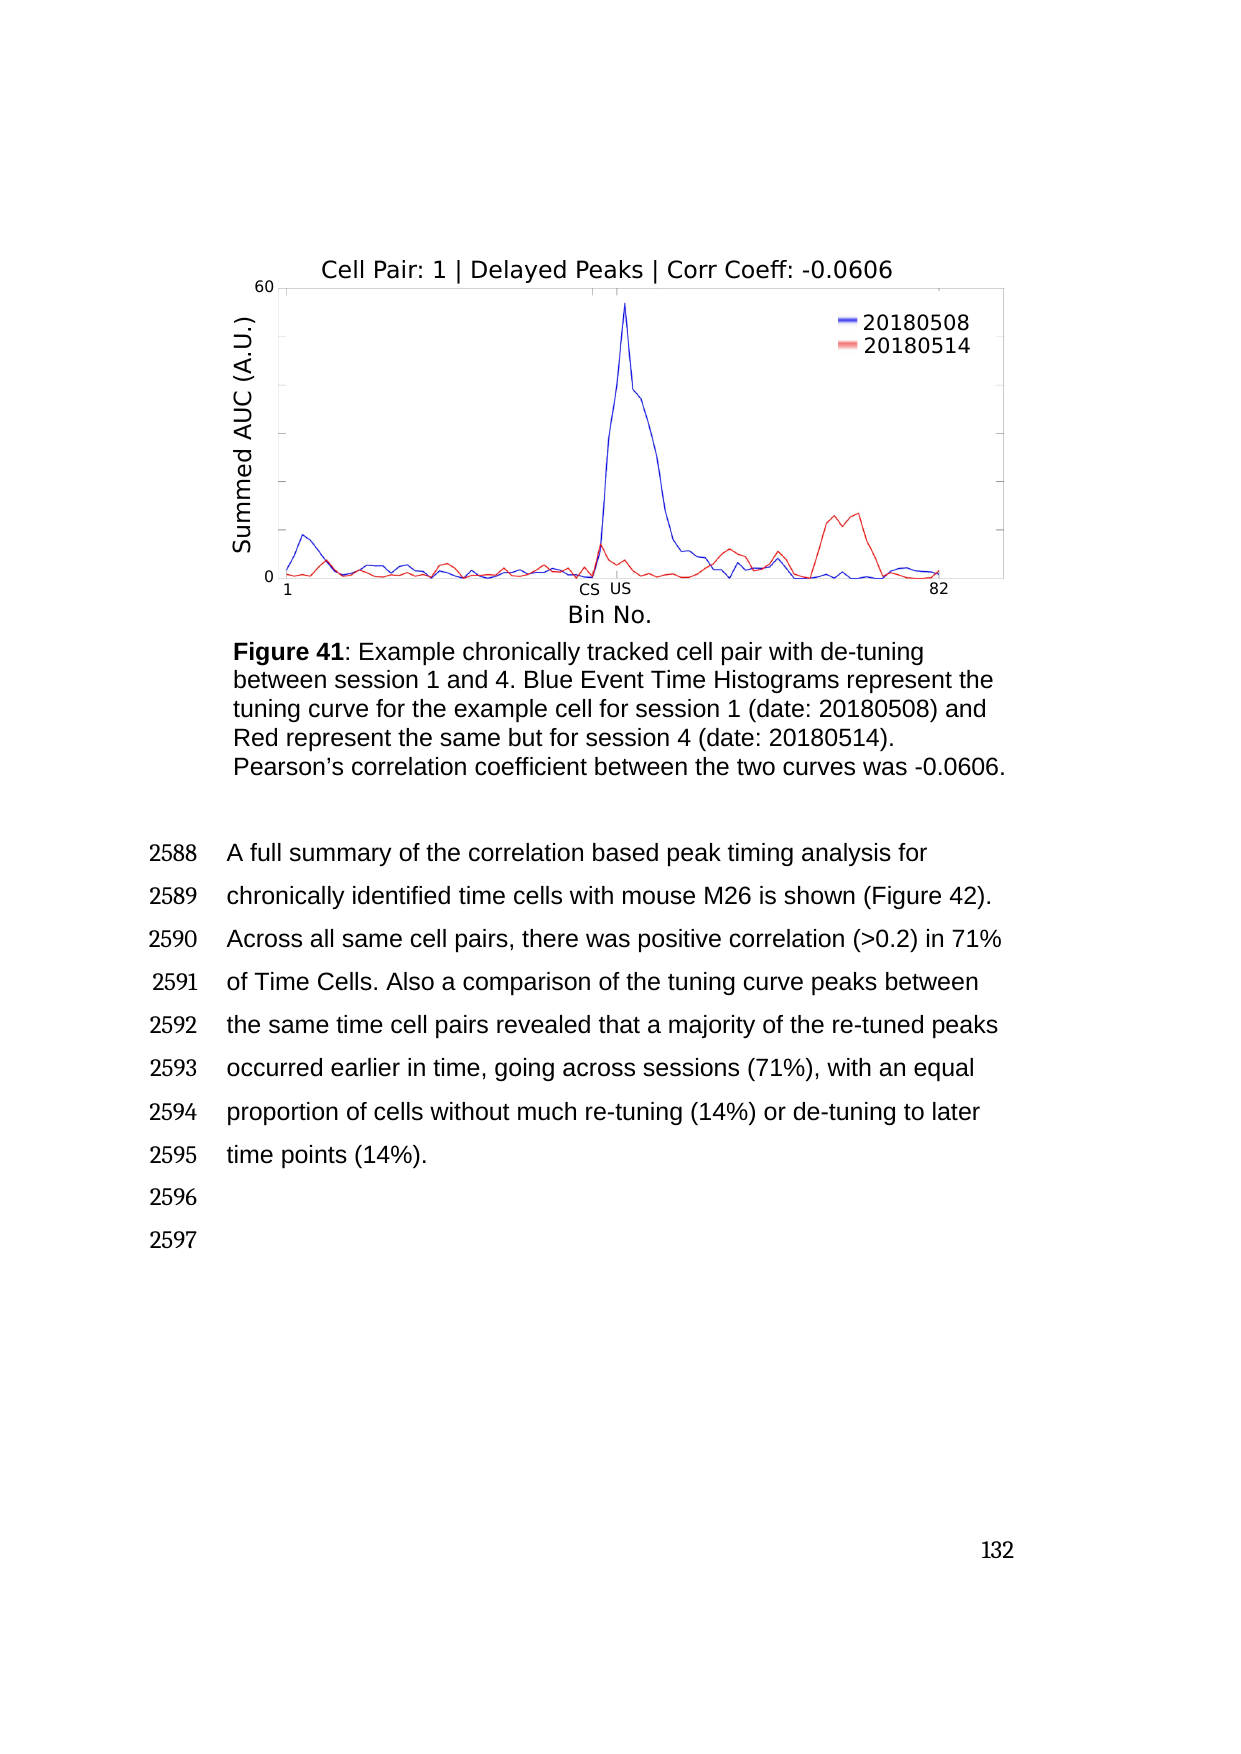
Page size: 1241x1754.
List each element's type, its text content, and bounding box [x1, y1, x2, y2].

text Figure 41: Example chronically tracked cell pair with de-tuning between session 1 and 4. Blue Event Time Histograms represent the tuning curve for the example cell for session 1 (date: 20180508) and Red represent the same but for session 4 (date: 20180514). Pearson’s correlation coefficient between the two curves was -0.0606. [233, 624, 1007, 780]
text A full summary of the correlation based peak timing analysis for chronically identified time cells with mouse M26 is shown (Figure 42). Across all same cell pairs, there was positive correlation (>0.2) in 71% of Time Cells. Also a comparison of the tuning curve peaks between the same time cell pairs revealed that a majority of the re-tuned peaks occurred earlier in time, going across sessions (71%), with an equal proportion of cells without much re-tuning (14%) or de-tuning to later time points (14%). [226, 838, 1014, 1168]
